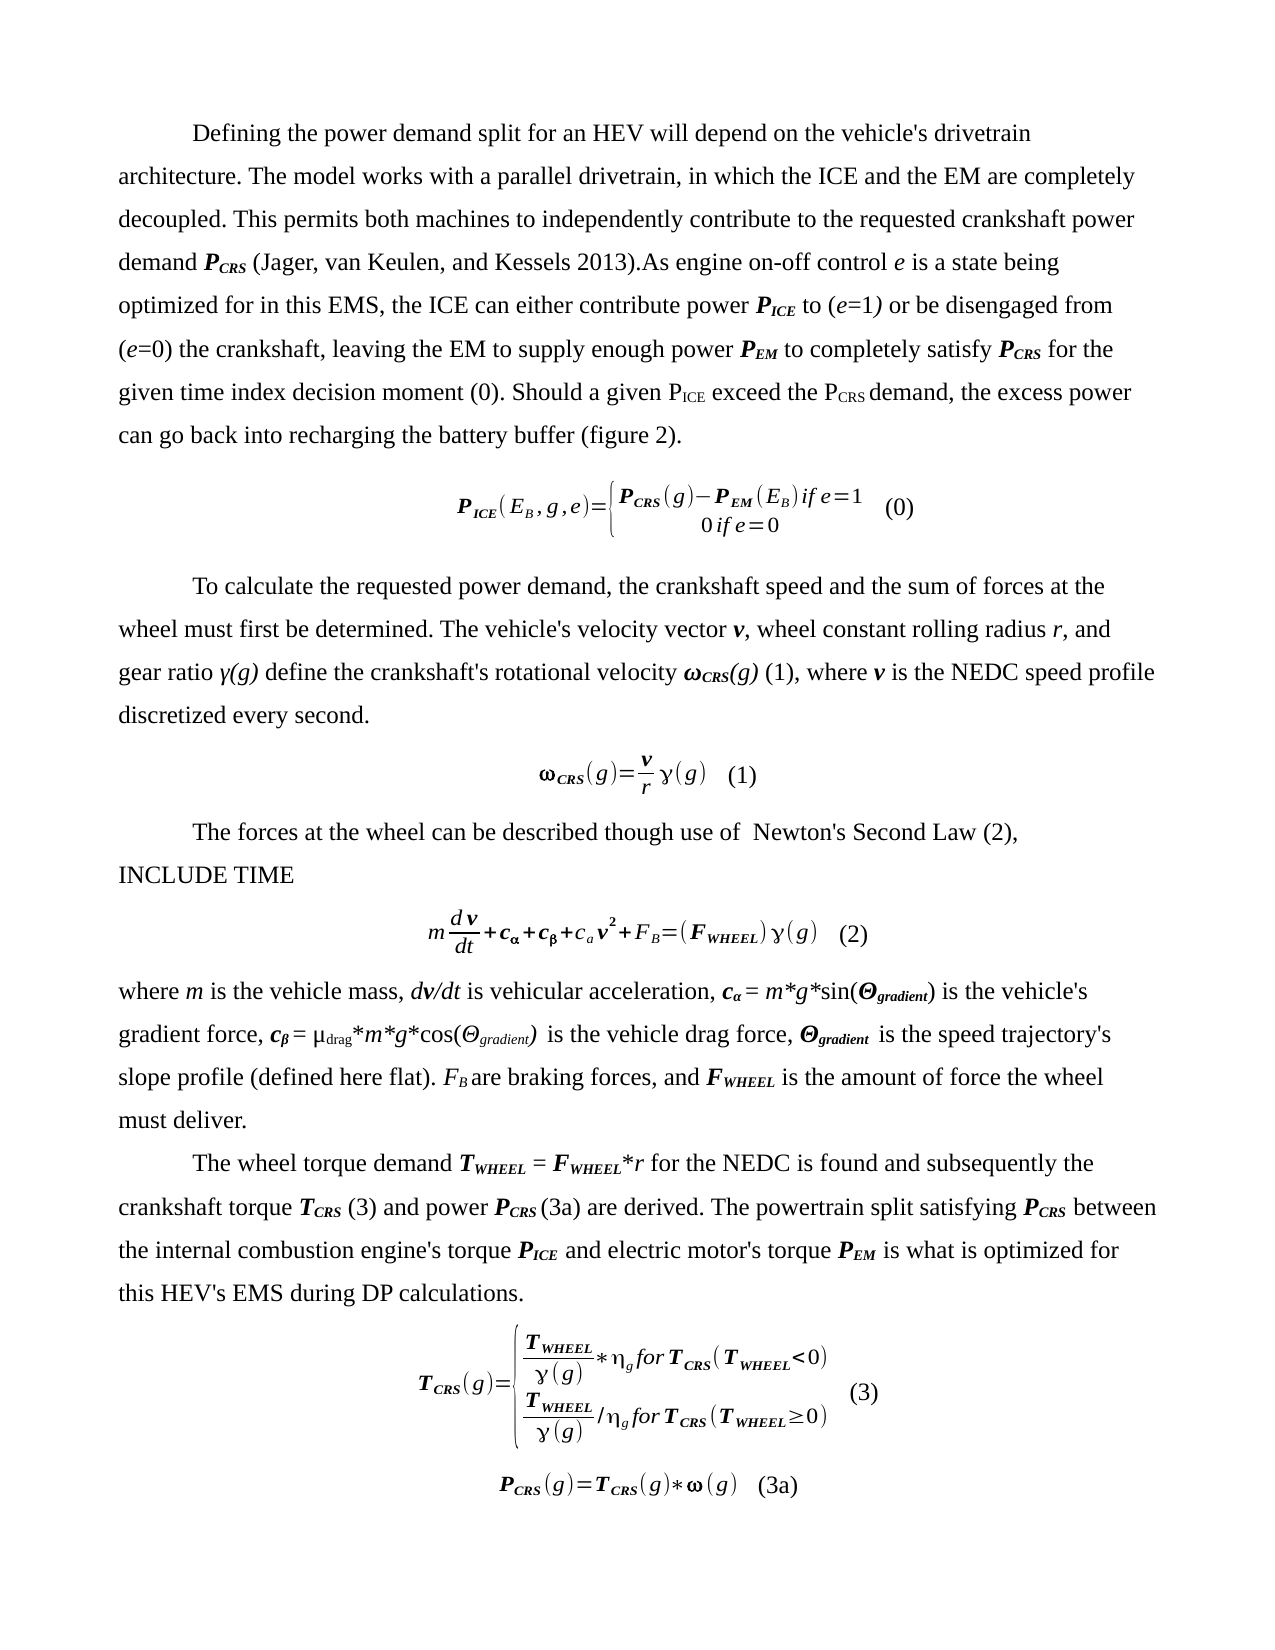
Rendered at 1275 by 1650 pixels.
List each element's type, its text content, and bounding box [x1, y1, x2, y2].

text The wheel torque demand TWHEEL = FWHEEL*r for the NEDC is found and subsequently the crankshaft torque TCRS (3) and power PCRS (3a) are derived. The powertrain split satisfying PCRS between the internal combustion engine's torque PICE and electric motor's torque PEM is what is optimized for this HEV's EMS during DP calculations. [118, 1148, 1157, 1307]
text The forces at the wheel can be described though use of Newton's Second Law (2), [118, 817, 1157, 846]
text (0) [118, 478, 1157, 542]
text (1) [118, 743, 1157, 802]
text To calculate the requested power demand, the crankshaft speed and the sum of forces at the wheel must first be determined. The vehicle's velocity vector v, wheel constant rolling radius r, and gear ratio γ(g) define the crankshaft's rotational velocity ωCRS(g) (1), where v is the NEDC speed profile discretized every second. [118, 571, 1157, 729]
text (2) [118, 903, 1157, 962]
text (3a) [118, 1468, 1157, 1502]
text Defining the power demand split for an HEV will depend on the vehicle's drivetrain architecture. The model works with a parallel drivetrain, in which the ICE and the EM are completely decoupled. This permits both machines to independently contribute to the requested crankshaft power demand PCRS (Jager, van Keulen, and Kessels 2013).As engine on-off control e is a state being optimized for in this EMS, the ICE can either contribute power PICE to (e=1) or be disengaged from (e=0) the crankshaft, leaving the EM to supply enough power PEM to completely satisfy PCRS for the given time index decision moment (0). Should a given PICE exceed the PCRS demand, the excess power can go back into recharging the battery buffer (figure 2). [118, 118, 1157, 449]
text (3) [118, 1321, 1157, 1453]
text where m is the vehicle mass, dv/dt is vehicular acceleration, cα = m*g*sin(Θgradient) is the vehicle's gradient force, cβ = μdrag*m*g*cos(Θgradient) is the vehicle drag force, Θgradient is the speed trajectory's slope profile (defined here flat). FB are braking forces, and FWHEEL is the amount of force the wheel must deliver. [118, 976, 1157, 1134]
text INCLUDE TIME [118, 860, 1157, 889]
